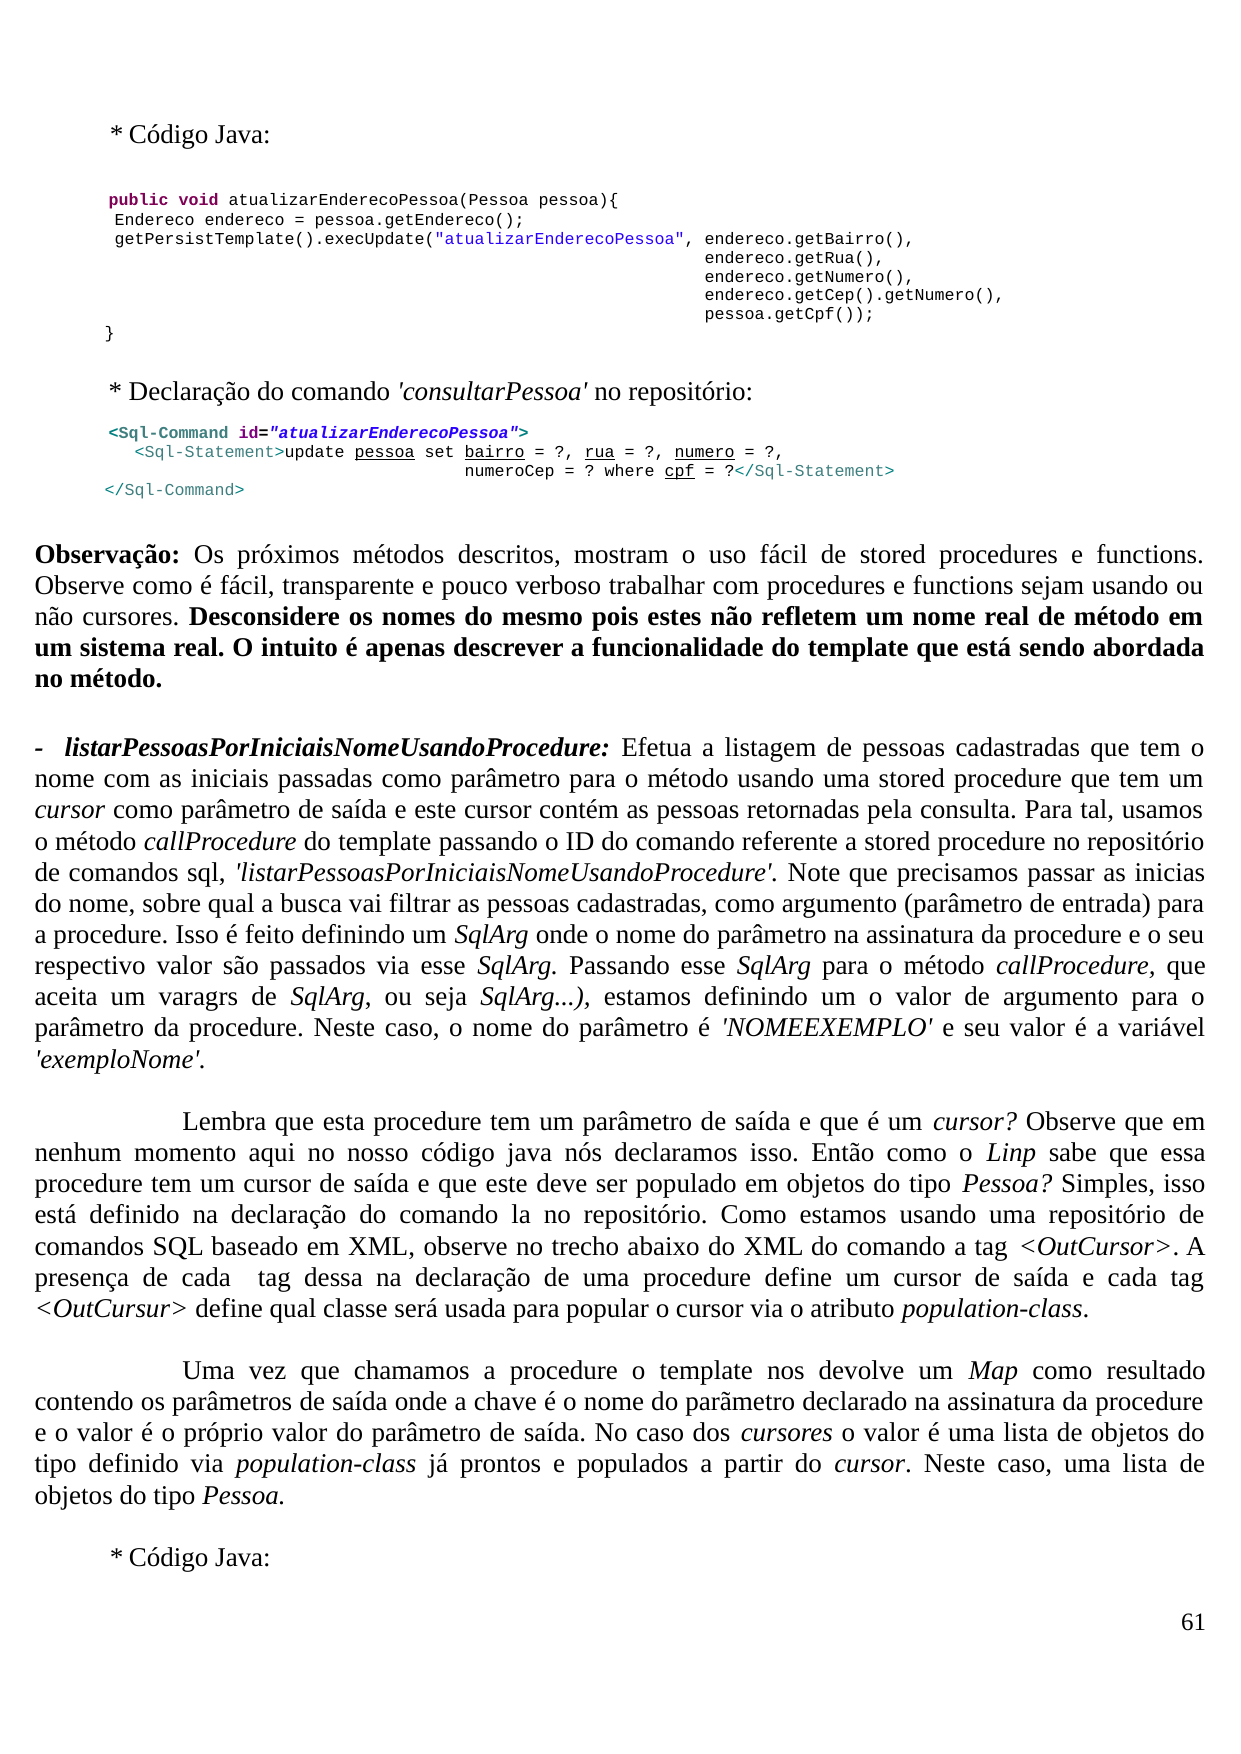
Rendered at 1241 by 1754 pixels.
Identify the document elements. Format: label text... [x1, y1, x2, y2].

text getPersistTemplate().execUpdate("atualizarEnderecoPessoa", endereco.getBairro(), [34, 230, 1206, 249]
text pessoa.getCpf()); [34, 306, 1206, 325]
text <Sql-Statement>update pessoa set bairro = ?, rua = ?, numero = ?, [34, 443, 1206, 462]
text Lembra que esta procedure tem um parâmetro de saída e que é um cursor? Observe que em nenhum momento aqui no nosso código java nós declaramos isso. Então como o Linp sabe que essa procedure tem um cursor de saída e que este deve ser populado em objetos do tipo Pessoa? Simples, isso está definido na declaração do comando la no repositório. Como estamos usando uma repositório de comandos SQL baseado em XML, observe no trecho abaixo do XML do comando a tag <OutCursor>. A presença de cada tag dessa na declaração de uma procedure define um cursor de saída e cada tag <OutCursur> define qual classe será usada para popular o cursor via o atributo population-class. [34, 1105, 1206, 1323]
text </Sql-Command> [34, 481, 1206, 500]
text Observação: Os próximos métodos descritos, mostram o uso fácil de stored procedures e functions. Observe como é fácil, transparente e pouco verboso trabalhar com procedures e functions sejam usando ou não cursores. Desconsidere os nomes do mesmo pois estes não refletem um nome real de método em um sistema real. O intuito é apenas descrever a funcionalidade do template que está sendo abordada no método. [34, 538, 1206, 693]
text * Código Java: [34, 1541, 1206, 1572]
text Uma vez que chamamos a procedure o template nos devolve um Map como resultado contendo os parâmetros de saída onde a chave é o nome do parãmetro declarado na assinatura da procedure e o valor é o próprio valor do parâmetro de saída. No caso dos cursores o valor é uma lista de objetos do tipo definido via population-class já prontos e populados a partir do cursor. Neste caso, uma lista de objetos do tipo Pessoa. [34, 1354, 1206, 1510]
text numeroCep = ? where cpf = ?</Sql-Statement> [34, 462, 1206, 481]
text } [34, 325, 1206, 343]
text endereco.getCep().getNumero(), [34, 287, 1206, 306]
text * Declaração do comando 'consultarPessoa' no repositório: [34, 375, 1206, 406]
text * Código Java: [34, 118, 1206, 149]
text endereco.getNumero(), [34, 268, 1206, 287]
text - listarPessoasPorIniciaisNomeUsandoProcedure: Efetua a listagem de pessoas cadastradas que tem o nome com as iniciais passadas como parâmetro para o método usando uma stored procedure que tem um cursor como parâmetro de saída e este cursor contém as pessoas retornadas pela consulta. Para tal, usamos o método callProcedure do template passando o ID do comando referente a stored procedure no repositório de comandos sql, 'listarPessoasPorIniciaisNomeUsandoProcedure'. Note que precisamos passar as inicias do nome, sobre qual a busca vai filtrar as pessoas cadastradas, como argumento (parâmetro de entrada) para a procedure. Isso é feito definindo um SqlArg onde o nome do parâmetro na assinatura da procedure e o seu respectivo valor são passados via esse SqlArg. Passando esse SqlArg para o método callProcedure, que aceita um varagrs de SqlArg, ou seja SqlArg...), estamos definindo um o valor de argumento para o parâmetro da procedure. Neste caso, o nome do parâmetro é 'NOMEEXEMPLO' e seu valor é a variável 'exemploNome'. [34, 731, 1206, 1074]
text public void atualizarEnderecoPessoa(Pessoa pessoa){ [34, 180, 1206, 212]
text endereco.getRua(), [34, 249, 1206, 268]
text Endereco endereco = pessoa.getEndereco(); [34, 212, 1206, 230]
text <Sql-Command id="atualizarEnderecoPessoa"> [34, 425, 1206, 443]
